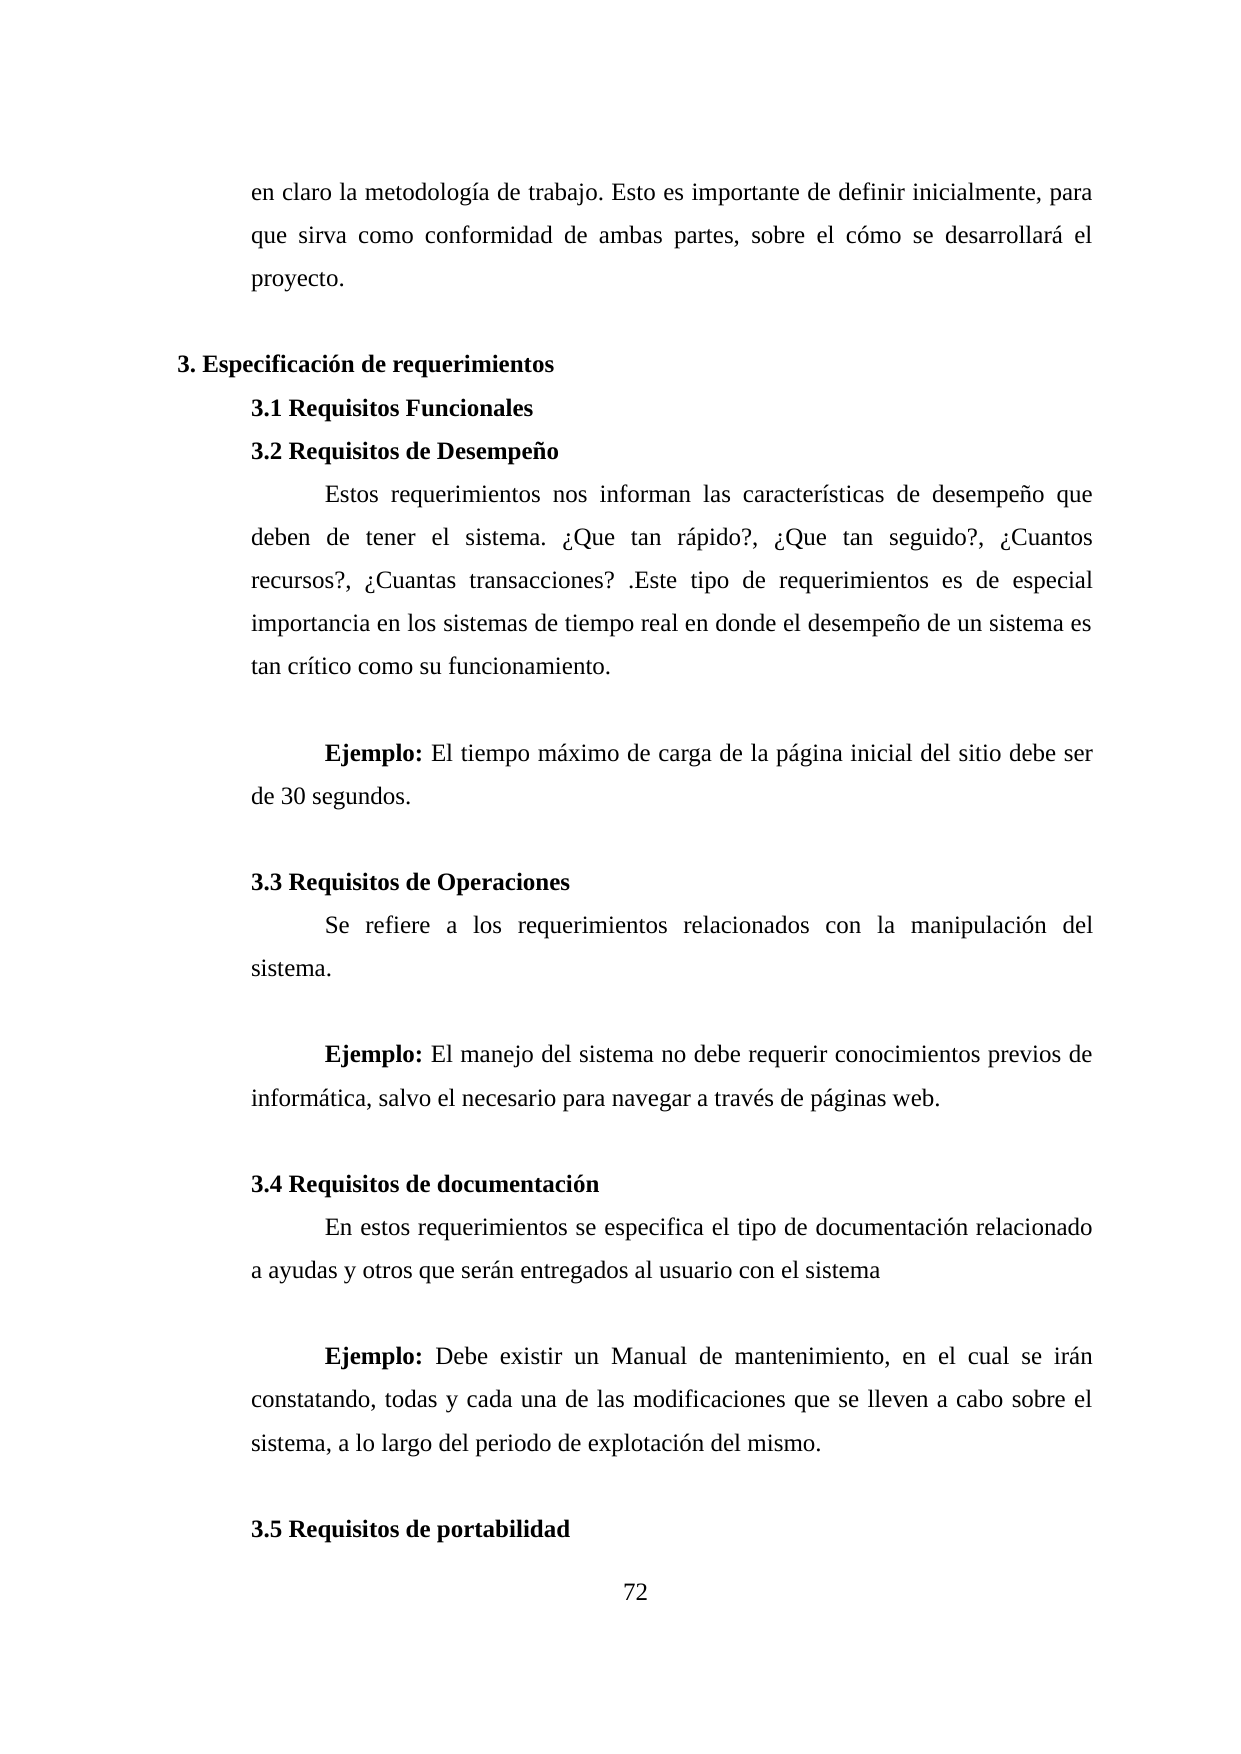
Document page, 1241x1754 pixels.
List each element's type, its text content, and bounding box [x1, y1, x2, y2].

text 3.2 Requisitos de Desempeño [177, 436, 1093, 464]
text 3.4 Requisitos de documentación [177, 1169, 1093, 1198]
text Ejemplo: El manejo del sistema no debe requerir conocimientos previos de informática, salvo el necesario para navegar a través de páginas web. [251, 1039, 1093, 1111]
text 3.5 Requisitos de portabilidad [177, 1514, 1093, 1543]
text 3.1 Requisitos Funcionales [177, 393, 1093, 421]
text En estos requerimientos se especifica el tipo de documentación relacionado a ayudas y otros que serán entregados al usuario con el sistema [251, 1212, 1093, 1284]
text Estos requerimientos nos informan las características de desempeño que deben de tener el sistema. ¿Que tan rápido?, ¿Que tan seguido?, ¿Cuantos recursos?, ¿Cuantas transacciones? .Este tipo de requerimientos es de especial importancia en los sistemas de tiempo real en donde el desempeño de un sistema es tan crítico como su funcionamiento. [251, 479, 1093, 680]
text 3.3 Requisitos de Operaciones [177, 867, 1093, 896]
text en claro la metodología de trabajo. Esto es importante de definir inicialmente, para que sirva como conformidad de ambas partes, sobre el cómo se desarrollará el proyecto. [251, 177, 1093, 292]
text Ejemplo: El tiempo máximo de carga de la página inicial del sitio debe ser de 30 segundos. [251, 738, 1093, 809]
text Se refiere a los requerimientos relacionados con la manipulación del sistema. [251, 910, 1093, 982]
text Ejemplo: Debe existir un Manual de mantenimiento, en el cual se irán constatando, todas y cada una de las modificaciones que se lleven a cabo sobre el sistema, a lo largo del periodo de explotación del mismo. [251, 1341, 1093, 1456]
text 3. Especificación de requerimientos [177, 349, 1093, 378]
